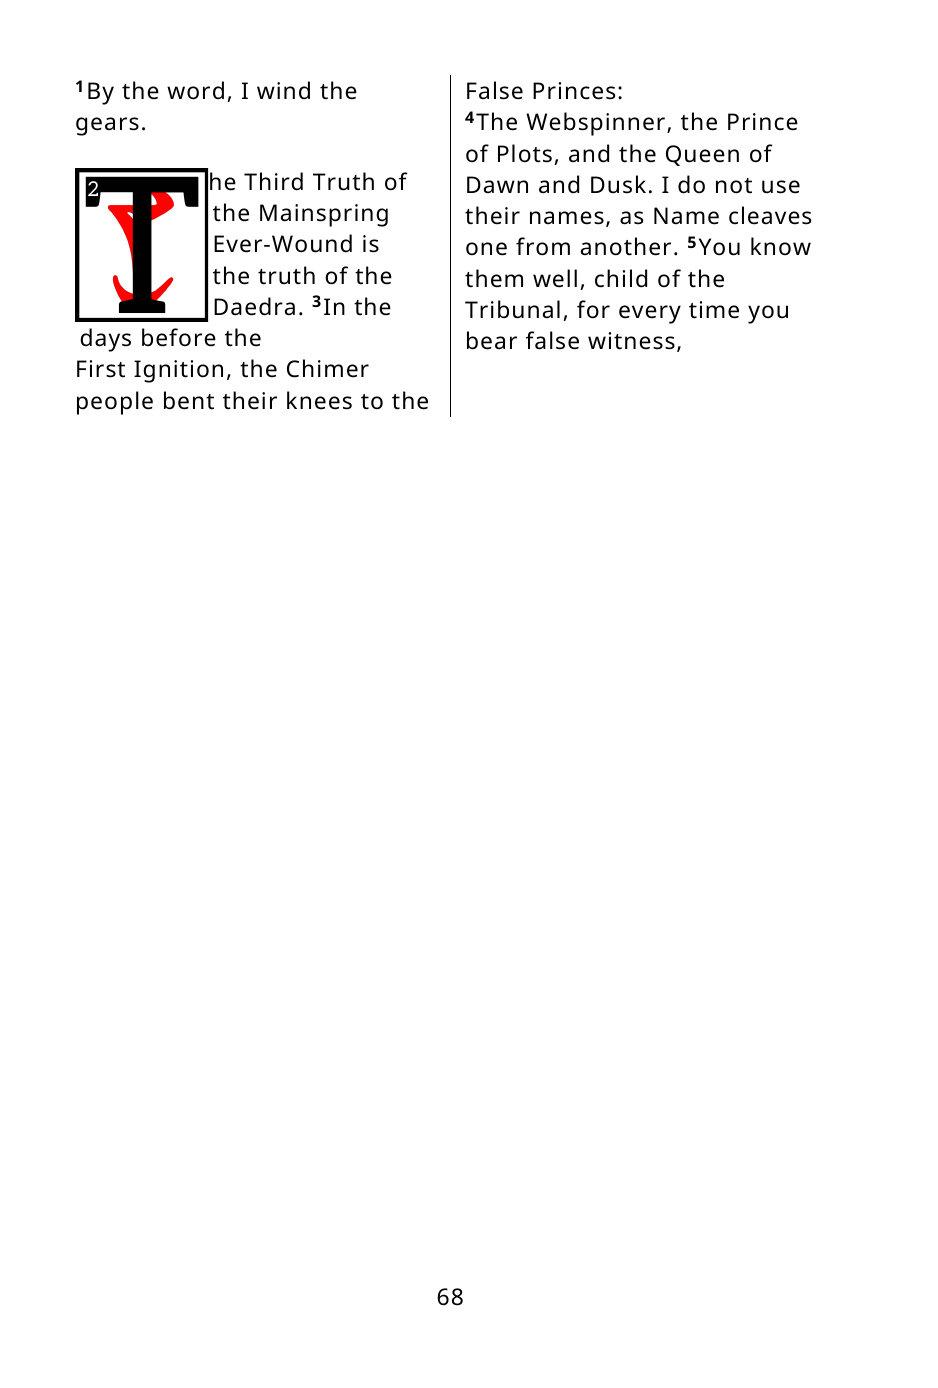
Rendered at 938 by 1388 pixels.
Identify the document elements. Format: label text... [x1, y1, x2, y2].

text First Ignition, the Chimer people bent their knees to the [75, 353, 435, 416]
text the truth of the [209, 260, 435, 291]
text 1By the word, I wind the gears. [75, 75, 435, 137]
text the Mainspring [209, 197, 435, 228]
text he Third Truth of [75, 166, 435, 197]
text Daedra. 3In the [209, 291, 435, 322]
text days before the [75, 322, 435, 353]
text False Princes: 4The Webspinner, the Prince of Plots, and the Queen of Dawn and Dusk. I do not use their names, as Name cleaves one from another. 5You know them well, child of the Tribunal, for every time you bear false witness, [465, 75, 825, 356]
picture [75, 168, 209, 322]
text Ever-Wound is [209, 228, 435, 260]
